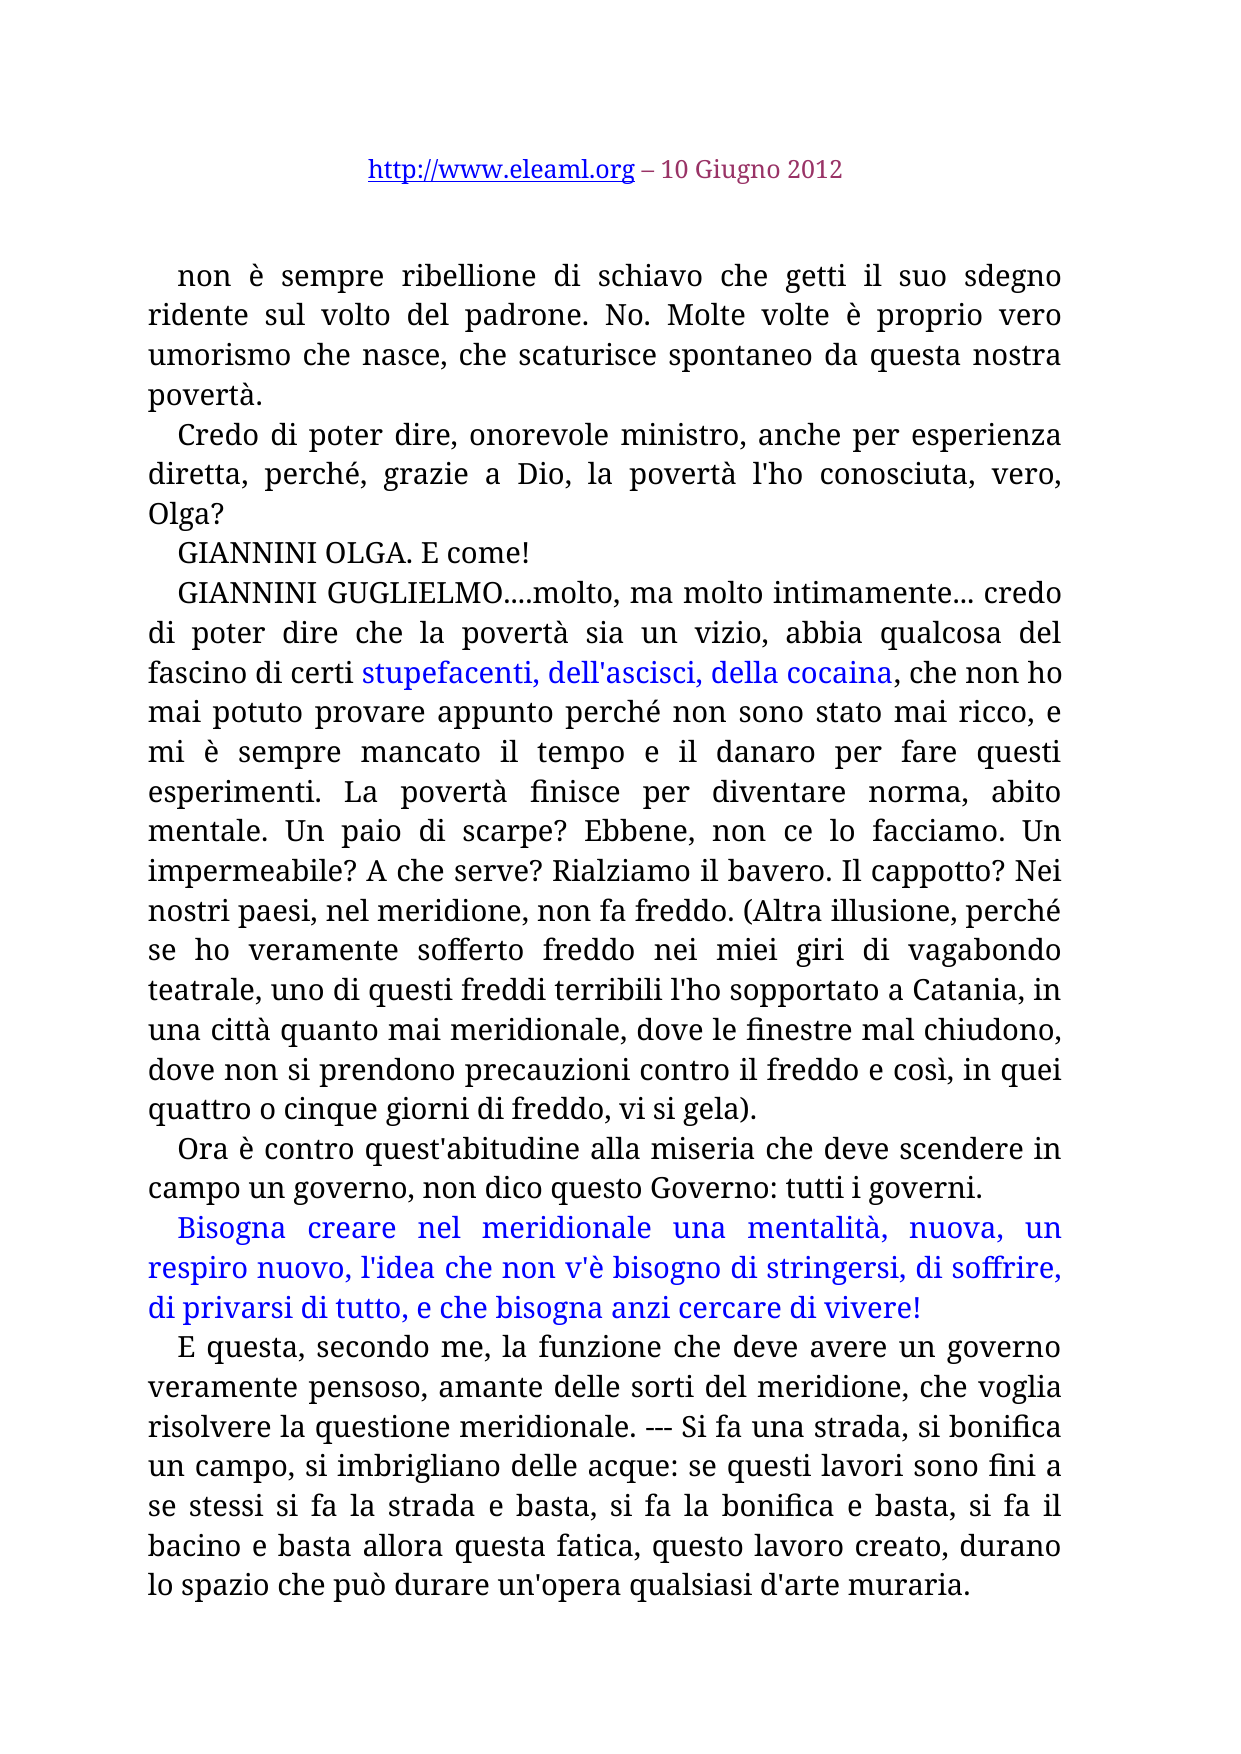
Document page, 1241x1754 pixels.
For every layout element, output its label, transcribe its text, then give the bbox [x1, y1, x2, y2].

text Bisogna creare nel meridionale una mentalità, nuova, un respiro nuovo, l'idea che non v'è bisogno di stringersi, di soffrire, di privarsi di tutto, e che bisogna anzi cercare di vivere! [148, 1207, 1063, 1327]
text E questa, secondo me, la funzione che deve avere un governo veramente pensoso, amante delle sorti del meridione, che voglia risolvere la questione meridionale. --- Si fa una strada, si bonifica un campo, si imbrigliano delle acque: se questi lavori sono fini a se stessi si fa la strada e basta, si fa la bonifica e basta, si fa il bacino e basta allora questa fatica, questo lavoro creato, durano lo spazio che può durare un'opera qualsiasi d'arte muraria. [148, 1327, 1063, 1604]
text GIANNINI GUGLIELMO....molto, ma molto intimamente... credo di poter dire che la povertà sia un vizio, abbia qualcosa del fascino di certi stupefacenti, dell'ascisci, della cocaina, che non ho mai potuto provare appunto perché non sono stato mai ricco, e mi è sempre mancato il tempo e il danaro per fare questi esperimenti. La povertà finisce per diventare norma, abito mentale. Un paio di scarpe? Ebbene, non ce lo facciamo. Un impermeabile? A che serve? Rialziamo il bavero. Il cappotto? Nei nostri paesi, nel meridione, non fa freddo. (Altra illusione, perché se ho veramente sofferto freddo nei miei giri di vagabondo teatrale, uno di questi freddi terribili l'ho sopportato a Catania, in una città quanto mai meridionale, dove le finestre mal chiudono, dove non si prendono precauzioni contro il freddo e così, in quei quattro o cinque giorni di freddo, vi si gela). [148, 572, 1063, 1128]
text non è sempre ribellione di schiavo che getti il suo sdegno ridente sul volto del padrone. No. Molte volte è proprio vero umorismo che nasce, che scaturisce spontaneo da questa nostra povertà. [148, 255, 1063, 414]
text Ora è contro quest'abitudine alla miseria che deve scendere in campo un governo, non dico questo Governo: tutti i governi. [148, 1128, 1063, 1207]
text GIANNINI OLGA. E come! [148, 533, 1063, 572]
text Credo di poter dire, onorevole ministro, anche per esperienza diretta, perché, grazie a Dio, la povertà l'ho conosciuta, vero, Olga? [148, 414, 1063, 533]
